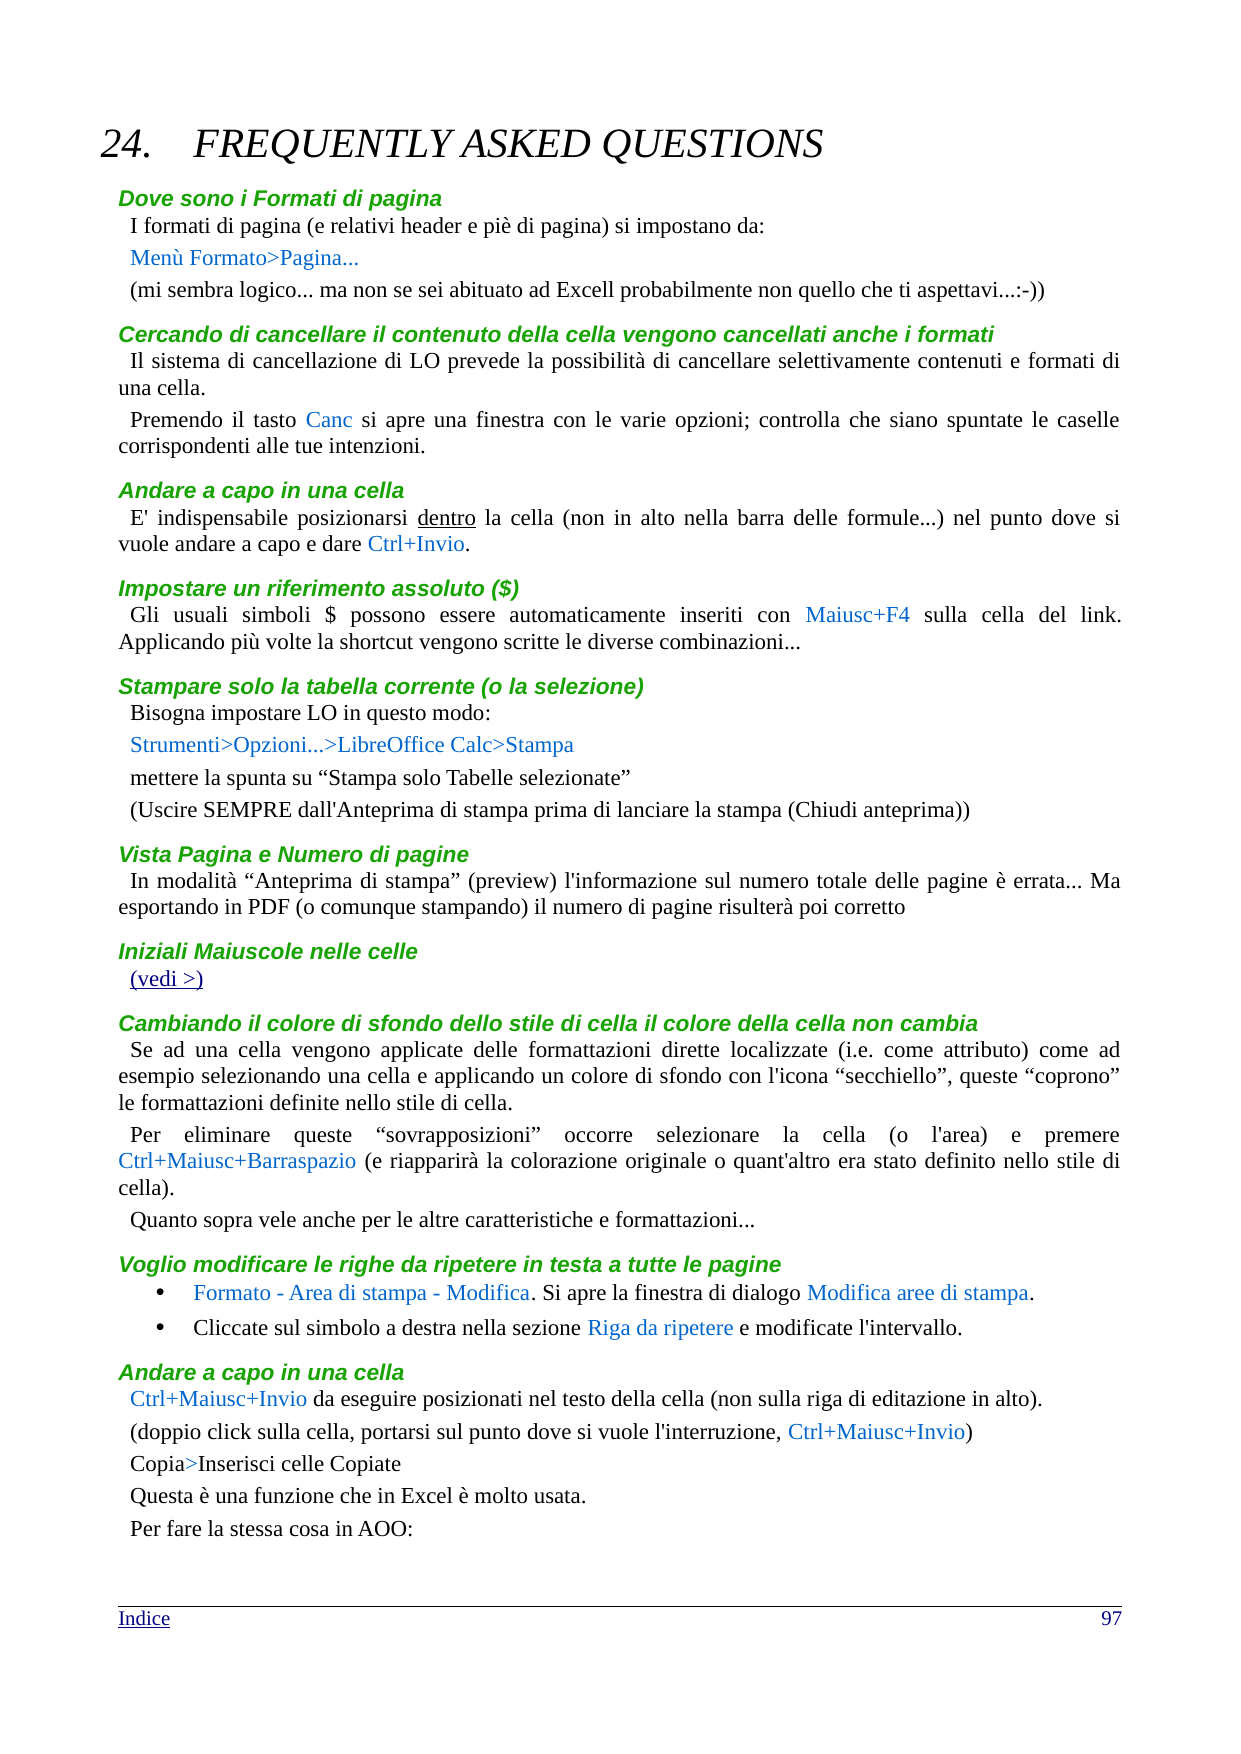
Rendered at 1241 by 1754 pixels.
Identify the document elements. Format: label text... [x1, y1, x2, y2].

subtitle Andare a capo in una cella [118, 1359, 1122, 1386]
text Strumenti>Opzioni...>LibreOffice Calc>Stampa [118, 731, 1122, 758]
subtitle Voglio modificare le righe da ripetere in testa a tutte le pagine [118, 1251, 1122, 1277]
text I formati di pagina (e relativi header e piè di pagina) si impostano da: [118, 212, 1122, 238]
subtitle Cercando di cancellare il contenuto della cella vengono cancellati anche i formati [118, 321, 1122, 347]
text (vedi >) [118, 965, 1122, 991]
text (Uscire SEMPRE dall'Anteprima di stampa prima di lanciare la stampa (Chiudi anteprima)) [118, 796, 1122, 822]
text E' indispensabile posizionarsi dentro la cella (non in alto nella barra delle formule...) nel punto dove si vuole andare a capo e dare Ctrl+Invio. [118, 504, 1122, 556]
subtitle Impostare un riferimento assoluto ($) [118, 575, 1122, 601]
text Se ad una cella vengono applicate delle formattazioni dirette localizzate (i.e. come attributo) come ad esempio selezionando una cella e applicando un colore di sfondo con l'icona “secchiello”, queste “coprono” le formattazioni definite nello stile di cella. [118, 1036, 1122, 1115]
subtitle FREQUENTLY ASKED QUESTIONS [100, 118, 1122, 166]
text mettere la spunta su “Stampa solo Tabelle selezionate” [118, 763, 1122, 790]
text Questa è una funzione che in Excel è molto usata. [118, 1482, 1122, 1509]
text (mi sembra logico... ma non se sei abituato ad Excell probabilmente non quello che ti aspettavi...:-)) [118, 276, 1122, 303]
text Ctrl+Maiusc+Invio da eseguire posizionati nel testo della cella (non sulla riga di editazione in alto). [118, 1386, 1122, 1412]
text Menù Formato>Pagina... [118, 244, 1122, 270]
subtitle Iniziali Maiuscole nelle celle [118, 938, 1122, 965]
subtitle Stampare solo la tabella corrente (o la selezione) [118, 673, 1122, 699]
subtitle Dove sono i Formati di pagina [118, 186, 1122, 212]
text Per fare la stessa cosa in AOO: [118, 1515, 1122, 1541]
text Bisogna impostare LO in questo modo: [118, 699, 1122, 725]
text In modalità “Anteprima di stampa” (preview) l'informazione sul numero totale delle pagine è errata... Ma esportando in PDF (o comunque stampando) il numero di pagine risulterà poi corretto [118, 867, 1122, 920]
text (doppio click sulla cella, portarsi sul punto dove si vuole l'interruzione, Ctrl+Maiusc+Invio) [118, 1418, 1122, 1444]
subtitle Vista Pagina e Numero di pagine [118, 841, 1122, 867]
subtitle Andare a capo in una cella [118, 478, 1122, 504]
text Gli usuali simboli $ possono essere automaticamente inseriti con Maiusc+F4 sulla cella del link. Applicando più volte la shortcut vengono scritte le diverse combinazioni... [118, 601, 1122, 654]
subtitle Cambiando il colore di sfondo dello stile di cella il colore della cella non cambia [118, 1010, 1122, 1036]
text Il sistema di cancellazione di LO prevede la possibilità di cancellare selettivamente contenuti e formati di una cella. [118, 347, 1122, 400]
text Per eliminare queste “sovrapposizioni” occorre selezionare la cella (o l'area) e premere Ctrl+Maiusc+Barraspazio (e riapparirà la colorazione originale o quant'altro era stato definito nello stile di cella). [118, 1121, 1122, 1200]
list Formato - Area di stampa - Modifica. Si apre la finestra di dialogo Modifica aree di stampa. [156, 1277, 1122, 1306]
list Cliccate sul simbolo a destra nella sezione Riga da ripetere e modificate l'intervallo. [156, 1312, 1122, 1341]
text Premendo il tasto Canc si apre una finestra con le varie opzioni; controlla che siano spuntate le caselle corrispondenti alle tue intenzioni. [118, 406, 1122, 459]
text Copia>Inserisci celle Copiate [118, 1450, 1122, 1476]
text Quanto sopra vele anche per le altre caratteristiche e formattazioni... [118, 1206, 1122, 1232]
